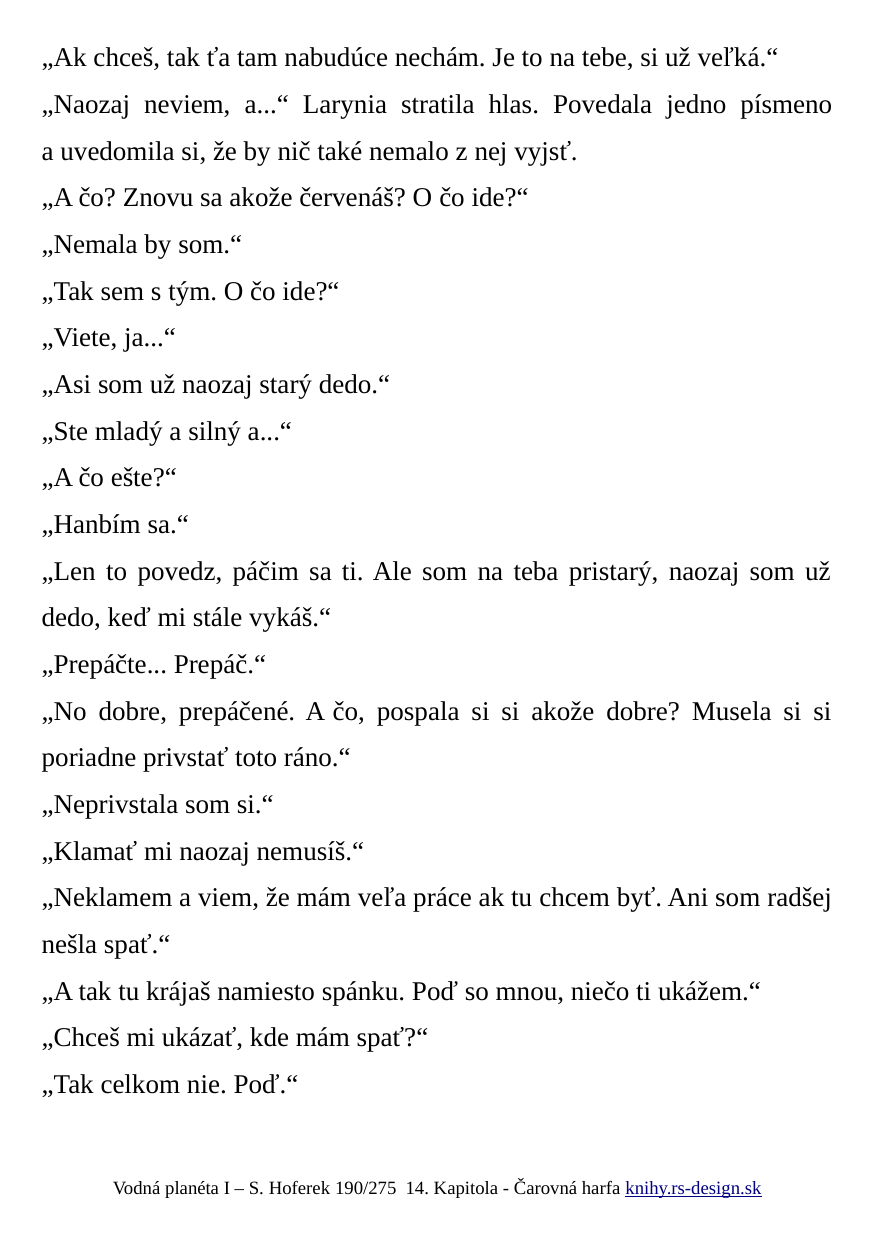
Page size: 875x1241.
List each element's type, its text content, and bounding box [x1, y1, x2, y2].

text „Tak sem s tým. O čo ide?“ [41, 275, 833, 306]
text „Klamať mi naozaj nemusíš.“ [41, 835, 833, 866]
text „Naozaj neviem, a...“ Larynia stratila hlas. Povedala jedno písmeno a uvedomila si, že by nič také nemalo z nej vyjsť. [41, 88, 833, 166]
text „Len to povedz, páčim sa ti. Ale som na teba pristarý, naozaj som už dedo, keď mi stále vykáš.“ [41, 555, 833, 632]
text „Ak chceš, tak ťa tam nabudúce nechám. Je to na tebe, si už veľká.“ [41, 41, 833, 72]
text „Ste mladý a silný a...“ [41, 415, 833, 446]
text „Chceš mi ukázať, kde mám spať?“ [41, 1021, 833, 1052]
text „A čo? Znovu sa akože červenáš? O čo ide?“ [41, 181, 833, 212]
text „Hanbím sa.“ [41, 508, 833, 539]
text „Prepáčte... Prepáč.“ [41, 648, 833, 679]
text „No dobre, prepáčené. A čo, pospala si si akože dobre? Musela si si poriadne privstať toto ráno.“ [41, 695, 833, 772]
text „A čo ešte?“ [41, 461, 833, 492]
text „Neklamem a viem, že mám veľa práce ak tu chcem byť. Ani som radšej nešla spať.“ [41, 881, 833, 959]
text „Nemala by som.“ [41, 228, 833, 259]
text „Asi som už naozaj starý dedo.“ [41, 368, 833, 399]
text „Neprivstala som si.“ [41, 788, 833, 819]
text „Viete, ja...“ [41, 321, 833, 352]
text „A tak tu krájaš namiesto spánku. Poď so mnou, niečo ti ukážem.“ [41, 975, 833, 1006]
text „Tak celkom nie. Poď.“ [41, 1068, 833, 1099]
